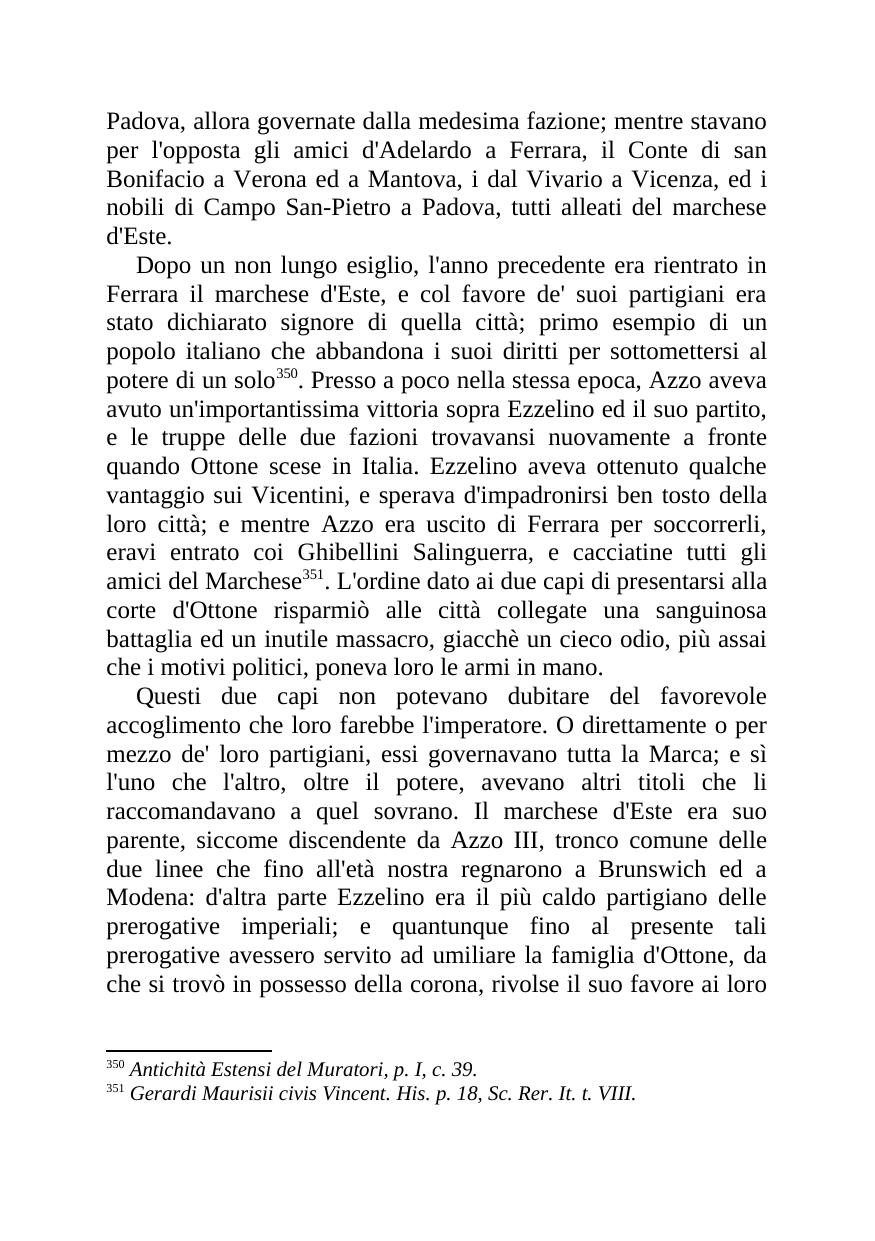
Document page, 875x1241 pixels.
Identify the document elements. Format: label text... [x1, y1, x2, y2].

text Questi due capi non potevano dubitare del favorevole accoglimento che loro farebbe l'imperatore. O direttamente o per mezzo de' loro partigiani, essi governavano tutta la Marca; e sì l'uno che l'altro, oltre il potere, avevano altri titoli che li raccomandavano a quel sovrano. Il marchese d'Este era suo parente, siccome discendente da Azzo III, tronco comune delle due linee che fino all'età nostra regnarono a Brunswich ed a Modena: d'altra parte Ezzelino era il più caldo partigiano delle prerogative imperiali; e quantunque fino al presente tali prerogative avessero servito ad umiliare la famiglia d'Ottone, da che si trovò in possesso della corona, rivolse il suo favore ai loro [106, 681, 768, 997]
text Padova, allora governate dalla medesima fazione; mentre stavano per l'opposta gli amici d'Adelardo a Ferrara, il Conte di san Bonifacio a Verona ed a Mantova, i dal Vivario a Vicenza, ed i nobili di Campo San-Pietro a Padova, tutti alleati del marchese d'Este. [106, 106, 768, 250]
text Dopo un non lungo esiglio, l'anno precedente era rientrato in Ferrara il marchese d'Este, e col favore de' suoi partigiani era stato dichiarato signore di quella città; primo esempio di un popolo italiano che abbandona i suoi diritti per sottomettersi al potere di un solo. Presso a poco nella stessa epoca, Azzo aveva avuto un'importantissima vittoria sopra Ezzelino ed il suo partito, e le truppe delle due fazioni trovavansi nuovamente a fronte quando Ottone scese in Italia. Ezzelino aveva ottenuto qualche vantaggio sui Vicentini, e sperava d'impadronirsi ben tosto della loro città; e mentre Azzo era uscito di Ferrara per soccorrerli, eravi entrato coi Ghibellini Salinguerra, e cacciatine tutti gli amici del Marchese. L'ordine dato ai due capi di presentarsi alla corte d'Ottone risparmiò alle città collegate una sanguinosa battaglia ed un inutile massacro, giacchè un cieco odio, più assai che i motivi politici, poneva loro le armi in mano. [106, 250, 768, 681]
text Antichità Estensi del Muratori, p. I, c. 39. [106, 1057, 768, 1081]
text Gerardi Maurisii civis Vincent. His. p. 18, Sc. Rer. It. t. VIII. [106, 1081, 768, 1105]
